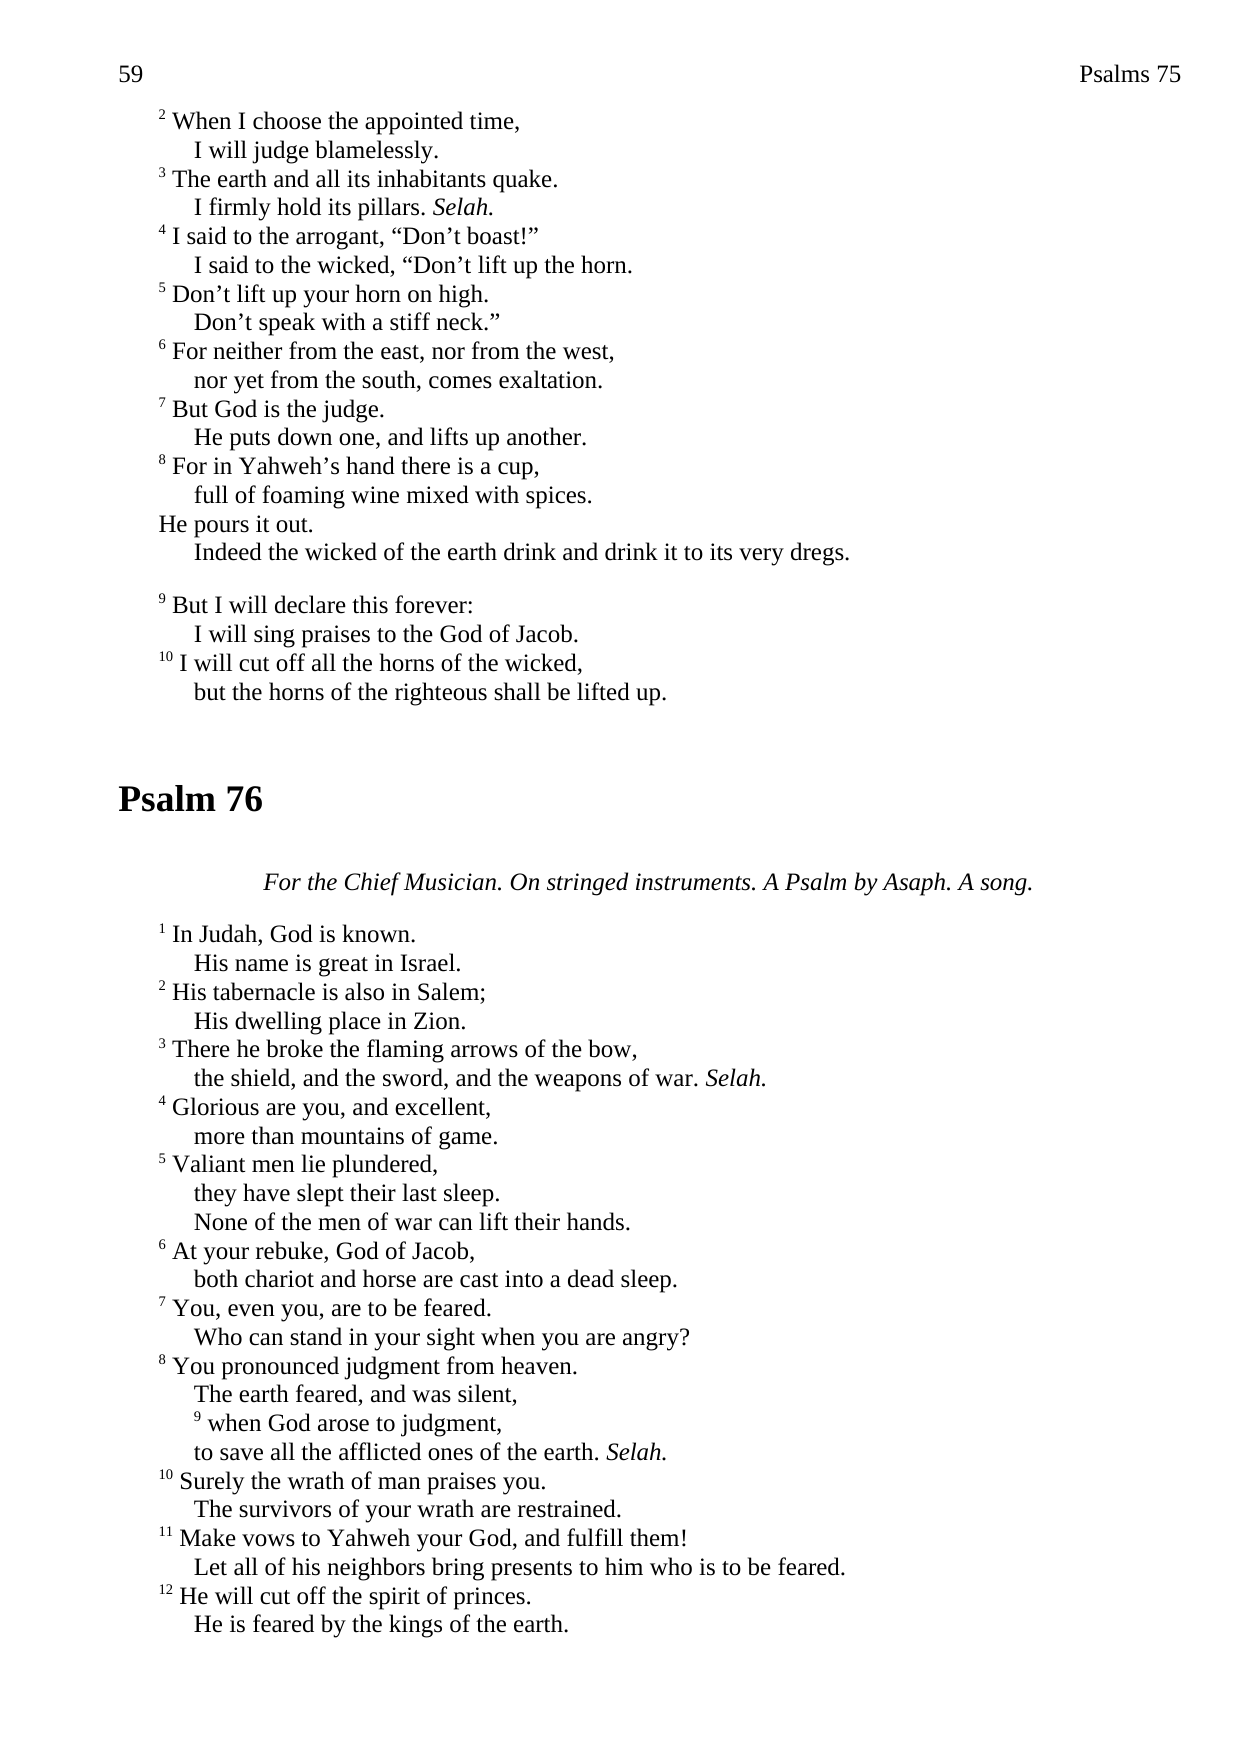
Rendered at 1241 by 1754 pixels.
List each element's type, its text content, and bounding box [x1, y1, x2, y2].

text to save all the afflicted ones of the earth. Selah. [194, 1437, 1181, 1466]
text 10 Surely the wrath of man praises you. [158, 1466, 1181, 1494]
text 7 But God is the judge. [158, 394, 1181, 422]
text Who can stand in your sight when you are angry? [194, 1322, 1181, 1351]
text I will sing praises to the God of Jacob. [194, 619, 1181, 648]
text 4 I said to the arrogant, “Don’t boast!” [158, 221, 1181, 250]
text nor yet from the south, comes exaltation. [194, 365, 1181, 394]
text 2 His tabernacle is also in Salem; [158, 977, 1181, 1006]
text 6 At your rebuke, God of Jacob, [158, 1236, 1181, 1264]
text He puts down one, and lifts up another. [194, 422, 1181, 451]
text 7 You, even you, are to be feared. [158, 1293, 1181, 1322]
text He pours it out. [158, 509, 1181, 537]
text Psalm 76 [118, 777, 1181, 820]
text 12 He will cut off the spirit of princes. [158, 1581, 1181, 1609]
text The earth feared, and was silent, [194, 1379, 1181, 1408]
text more than mountains of game. [194, 1121, 1181, 1149]
text For the Chief Musician. On stringed instruments. A Psalm by Asaph. A song. [118, 867, 1181, 896]
text 5 Don’t lift up your horn on high. [158, 279, 1181, 307]
text 6 For neither from the east, nor from the west, [158, 336, 1181, 365]
text both chariot and horse are cast into a dead sleep. [194, 1264, 1181, 1293]
text His name is great in Israel. [194, 948, 1181, 977]
text Don’t speak with a stiff neck.” [194, 307, 1181, 336]
text I will judge blamelessly. [194, 135, 1181, 164]
text 11 Make vows to Yahweh your God, and fulfill them! [158, 1523, 1181, 1552]
text He is feared by the kings of the earth. [194, 1609, 1181, 1638]
text 1 In Judah, God is known. [158, 919, 1181, 948]
text 9 But I will declare this forever: [158, 590, 1181, 619]
text the shield, and the sword, and the weapons of war. Selah. [194, 1063, 1181, 1092]
text they have slept their last sleep. [194, 1178, 1181, 1207]
text 5 Valiant men lie plundered, [158, 1149, 1181, 1178]
text None of the men of war can lift their hands. [194, 1207, 1181, 1236]
text 3 The earth and all its inhabitants quake. [158, 164, 1181, 192]
text His dwelling place in Zion. [194, 1006, 1181, 1034]
text I firmly hold its pillars. Selah. [194, 192, 1181, 221]
text 9 when God arose to judgment, [194, 1408, 1181, 1437]
text I said to the wicked, “Don’t lift up the horn. [194, 250, 1181, 279]
text 8 You pronounced judgment from heaven. [158, 1351, 1181, 1379]
text The survivors of your wrath are restrained. [194, 1494, 1181, 1523]
text Indeed the wicked of the earth drink and drink it to its very dregs. [194, 537, 1181, 566]
text full of foaming wine mixed with spices. [194, 480, 1181, 509]
text Let all of his neighbors bring presents to him who is to be feared. [194, 1552, 1181, 1581]
text 8 For in Yahweh’s hand there is a cup, [158, 451, 1181, 480]
text 2 When I choose the appointed time, [158, 106, 1181, 135]
text 4 Glorious are you, and excellent, [158, 1092, 1181, 1121]
text 10 I will cut off all the horns of the wicked, [158, 648, 1181, 677]
text but the horns of the righteous shall be lifted up. [194, 677, 1181, 705]
text 3 There he broke the flaming arrows of the bow, [158, 1034, 1181, 1063]
